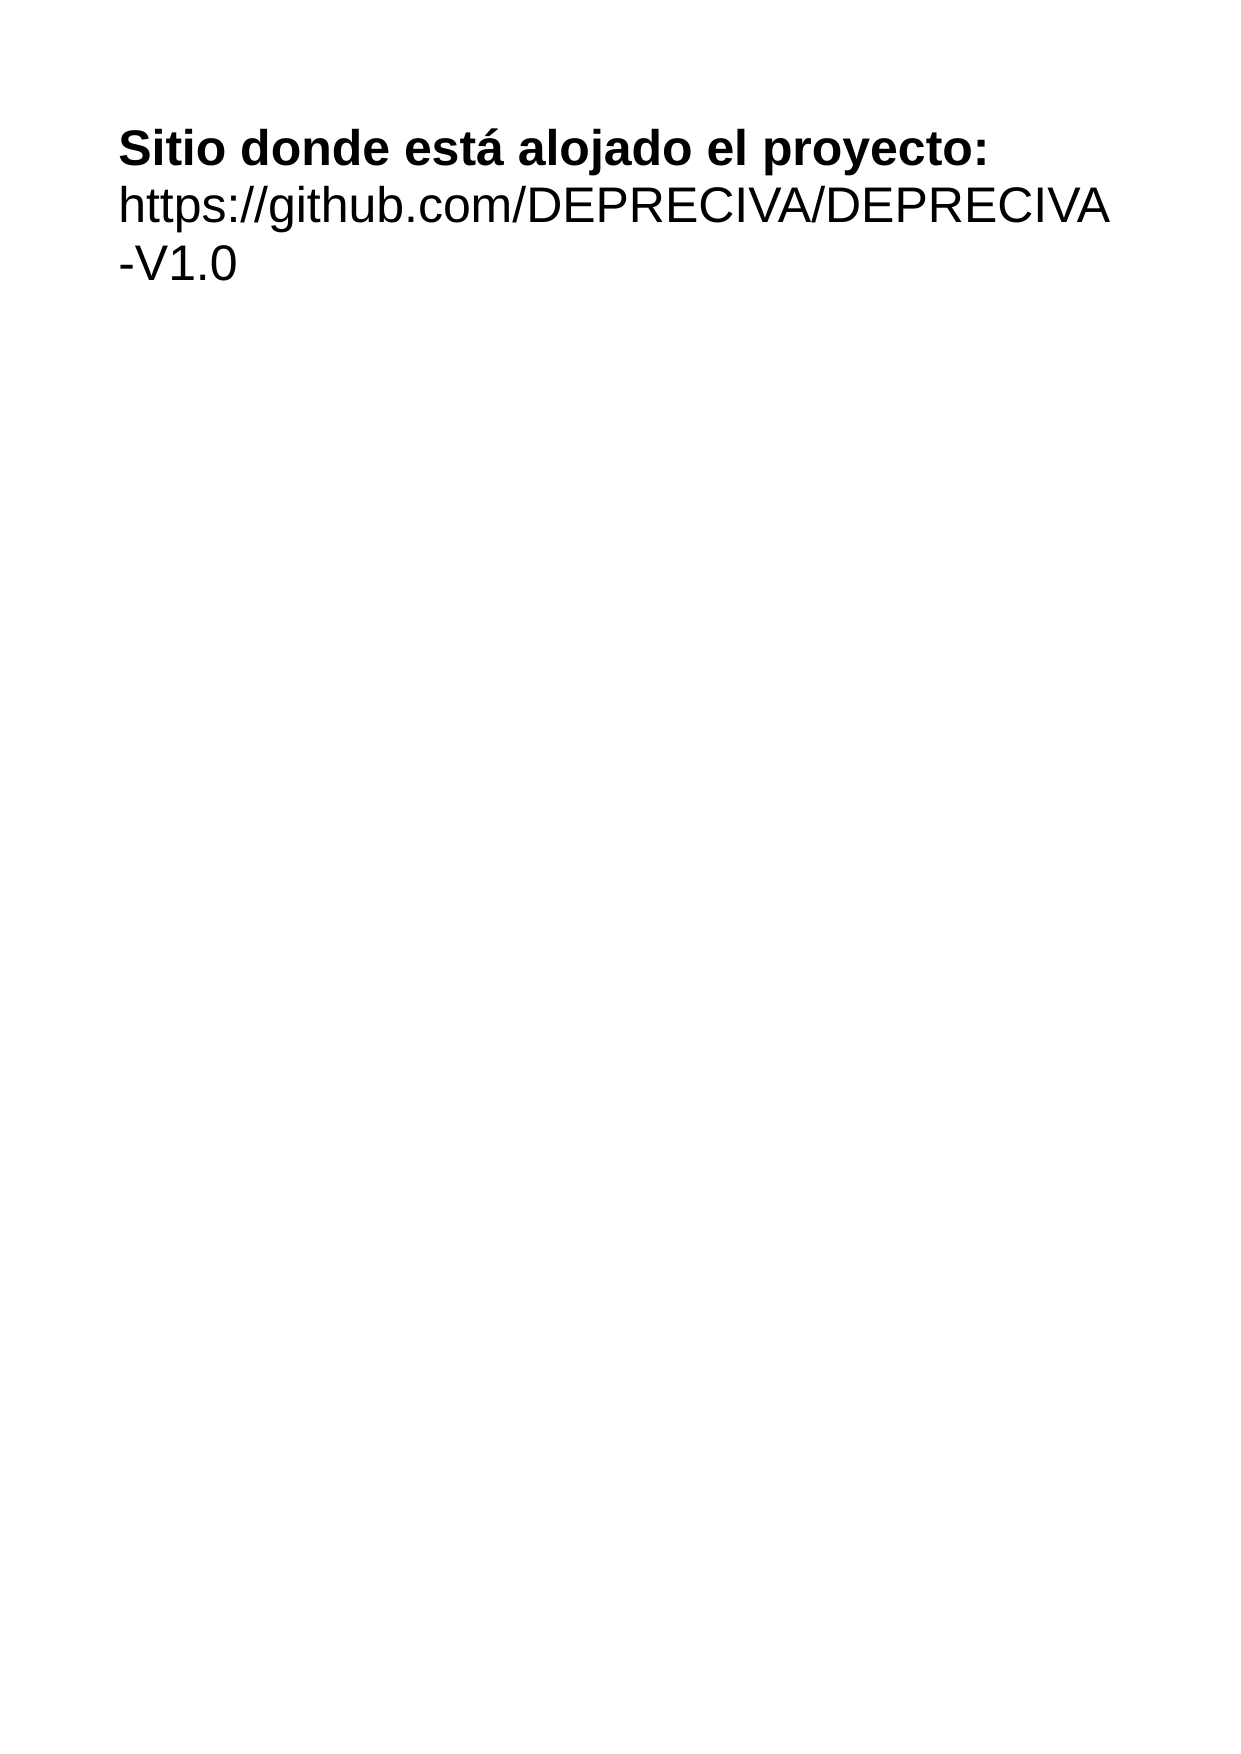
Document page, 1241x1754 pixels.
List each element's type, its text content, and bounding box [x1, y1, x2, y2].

text Sitio donde está alojado el proyecto: https://github.com/DEPRECIVA/DEPRECIVA-V1.0 [118, 118, 1122, 291]
